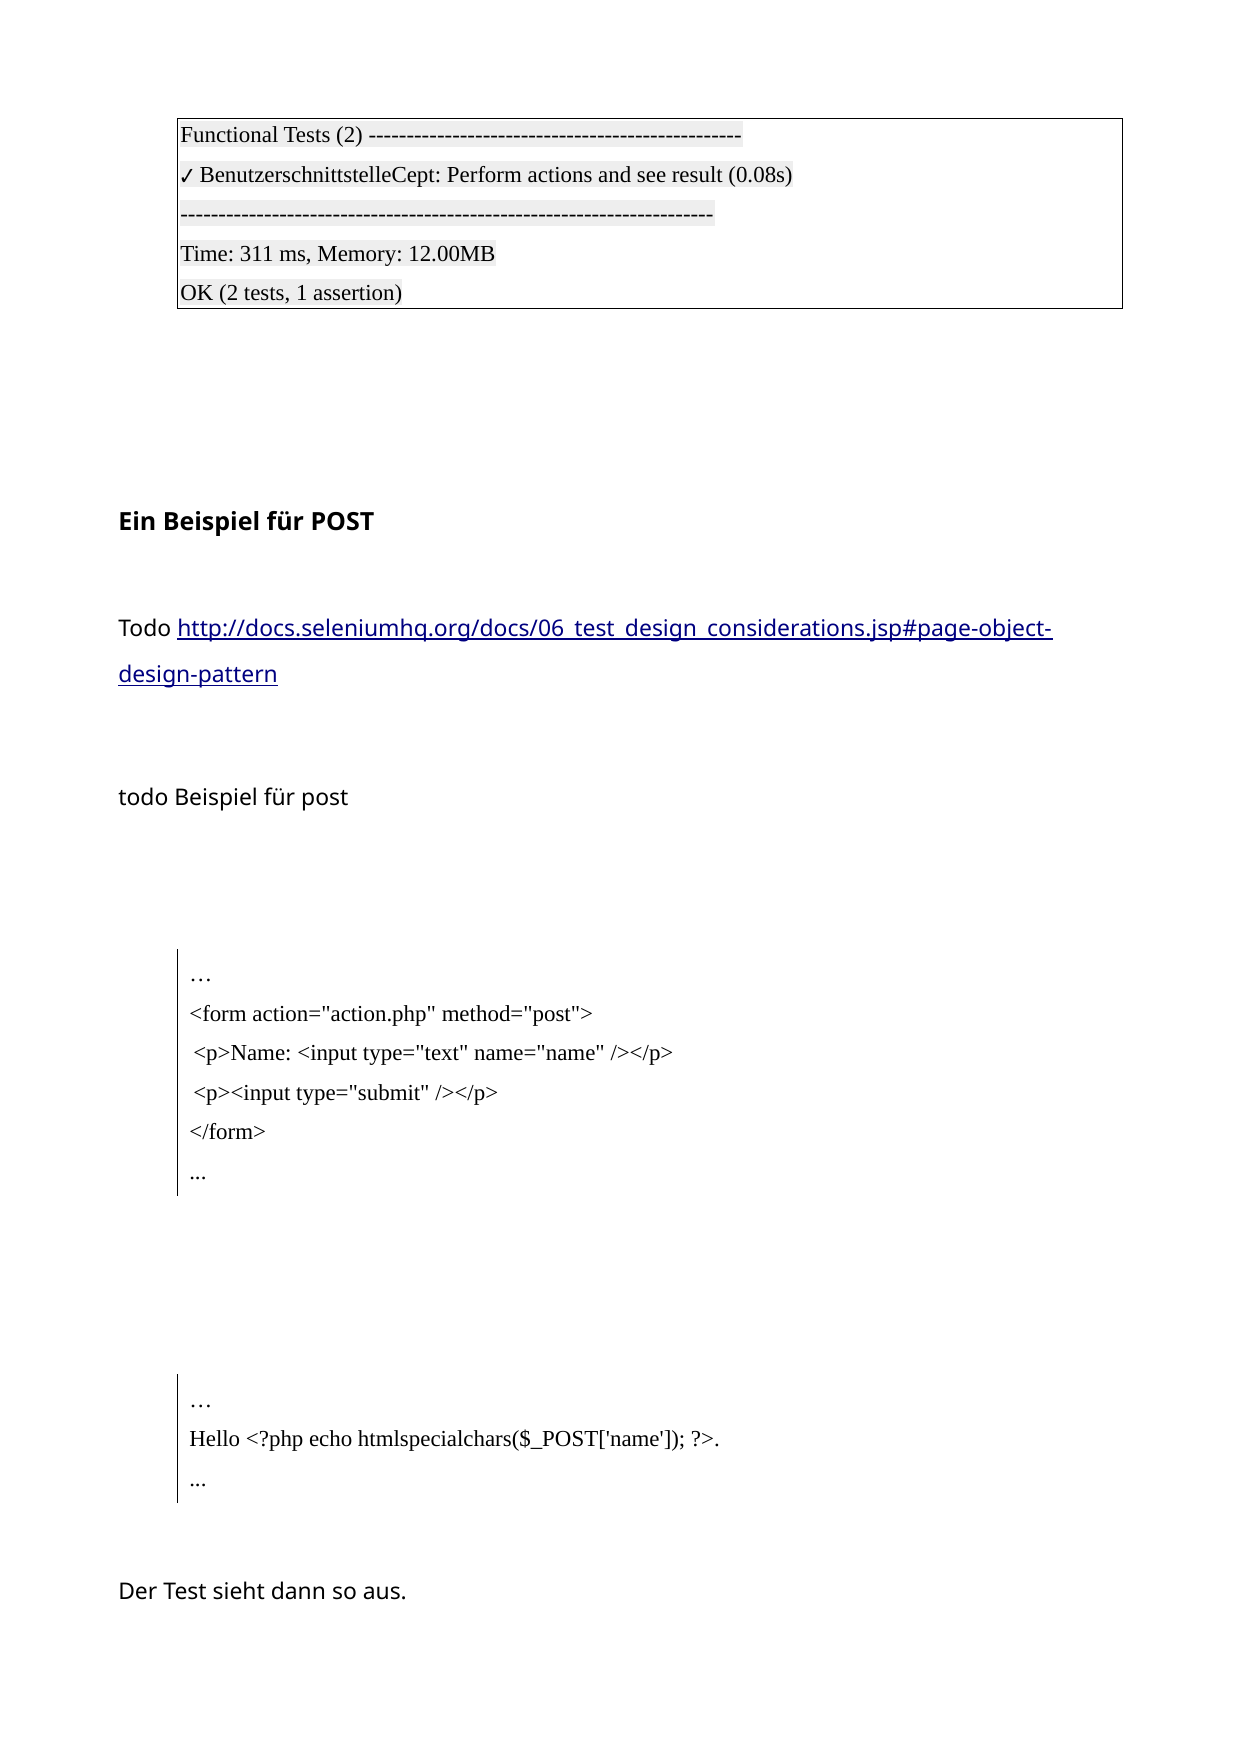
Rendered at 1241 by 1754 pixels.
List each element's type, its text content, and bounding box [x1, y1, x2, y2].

text Der Test sieht dann so aus. [118, 1575, 1122, 1606]
text todo Beispiel für post [118, 781, 1122, 813]
subtitle Ein Beispiel für POST [118, 503, 1122, 538]
text Todo http://docs.seleniumhq.org/docs/06_test_design_considerations.jsp#page-object-design-pattern [118, 612, 1122, 690]
text … <form action="action.php" method="post"> <p>Name: <input type="text" name="name" /></p> <p><input type="submit" /></p> </form> ... [178, 949, 1122, 1196]
text Functional Tests (2) ------------------------------------------------- ✔ BenutzerschnittstelleCept: Perform actions and see result (0.08s) ---------------------------------------------------------------------- Time: 311 ms, Memory: 12.00MB OK (2 tests, 1 assertion) [178, 119, 1122, 308]
text … Hello <?php echo htmlspecialchars($_POST['name']); ?>. ... [178, 1374, 1122, 1503]
